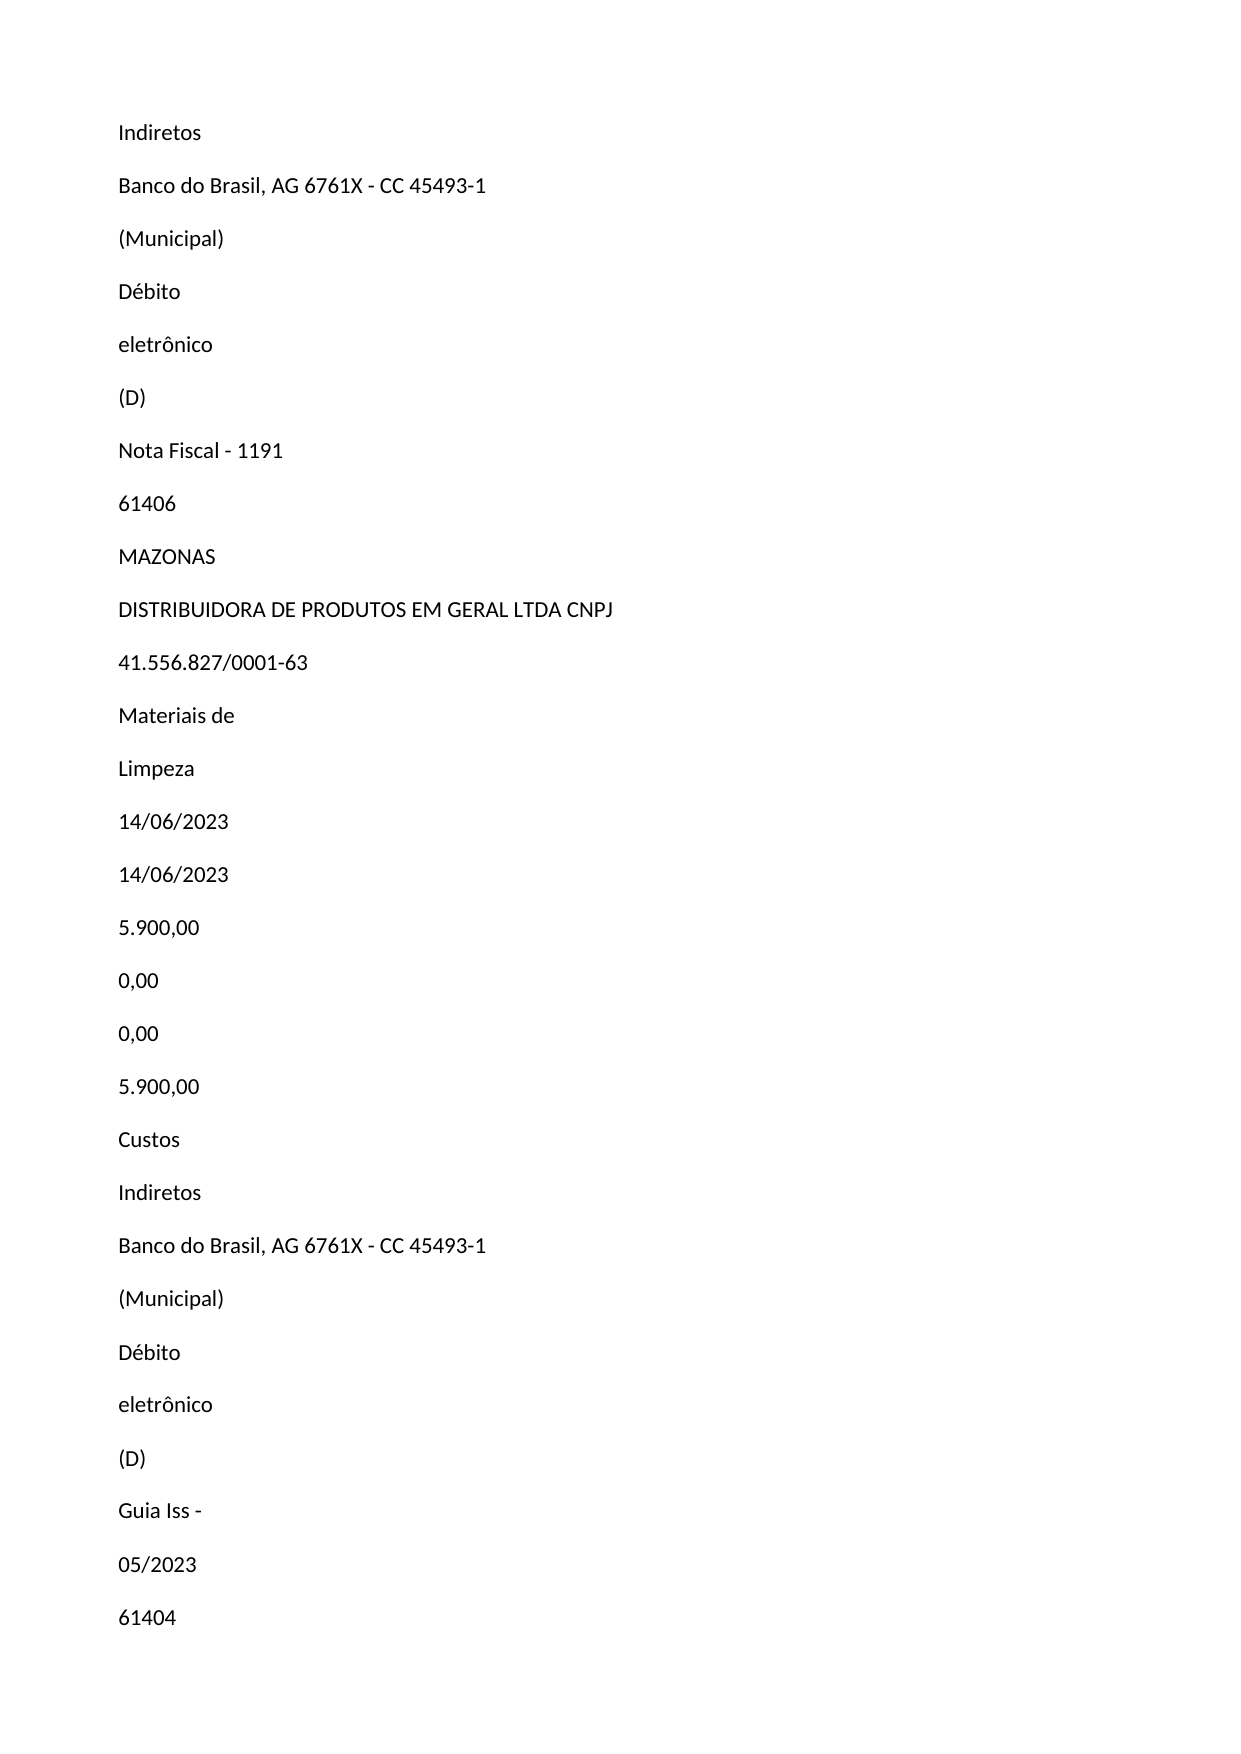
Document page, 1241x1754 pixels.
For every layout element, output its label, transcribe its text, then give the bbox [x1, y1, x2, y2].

text (D) [118, 1444, 1122, 1472]
text (D) [118, 383, 1122, 411]
text 05/2023 [118, 1550, 1122, 1578]
text Banco do Brasil, AG 6761X - CC 45493-1 [118, 171, 1122, 199]
text Indiretos [118, 1178, 1122, 1207]
text Indiretos [118, 118, 1122, 146]
text 41.556.827/0001-63 [118, 648, 1122, 676]
text DISTRIBUIDORA DE PRODUTOS EM GERAL LTDA CNPJ [118, 595, 1122, 623]
text Custos [118, 1126, 1122, 1153]
text Débito [118, 277, 1122, 305]
text 61406 [118, 489, 1122, 517]
text 14/06/2023 [118, 860, 1122, 888]
text Banco do Brasil, AG 6761X - CC 45493-1 [118, 1232, 1122, 1259]
text MAZONAS [118, 542, 1122, 570]
text Limpeza [118, 754, 1122, 782]
text 5.900,00 [118, 1072, 1122, 1101]
text 61404 [118, 1603, 1122, 1631]
text 14/06/2023 [118, 807, 1122, 835]
text Débito [118, 1338, 1122, 1366]
text 5.900,00 [118, 913, 1122, 941]
text 0,00 [118, 1019, 1122, 1047]
text eletrônico [118, 330, 1122, 358]
text Materiais de [118, 701, 1122, 729]
text Nota Fiscal - 1191 [118, 436, 1122, 464]
text (Municipal) [118, 224, 1122, 252]
text eletrônico [118, 1391, 1122, 1419]
text 0,00 [118, 966, 1122, 994]
text (Municipal) [118, 1284, 1122, 1313]
text Guia Iss - [118, 1497, 1122, 1525]
